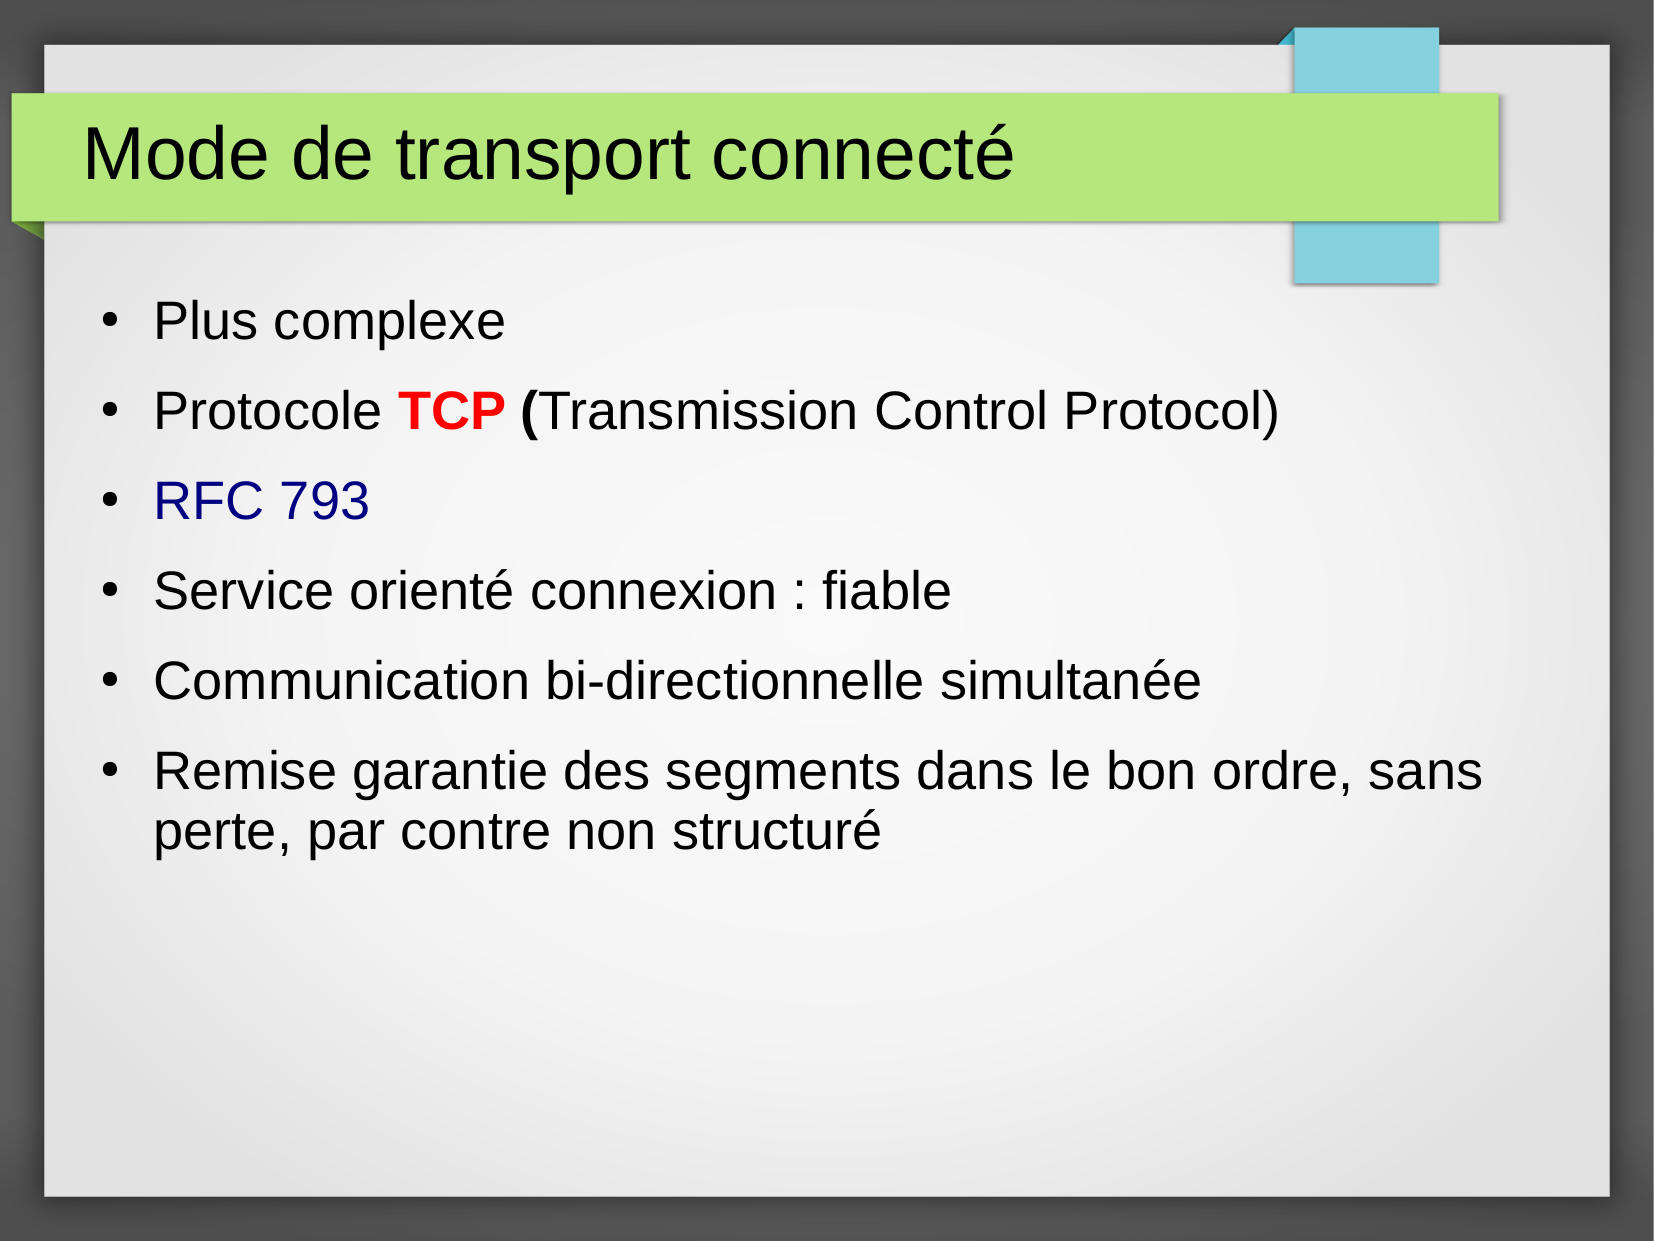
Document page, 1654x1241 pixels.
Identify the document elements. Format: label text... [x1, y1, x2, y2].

picture [0, 0, 1654, 1241]
list Plus complexe Protocole TCP (Transmission Control Protocol) RFC 793 Service orienté connexion : fiable Communication bi-directionnelle simultanée Remise garantie des segments dans le bon ordre, sans perte, par contre non structuré [82, 290, 1571, 1010]
title Mode de transport connecté [82, 94, 1264, 213]
